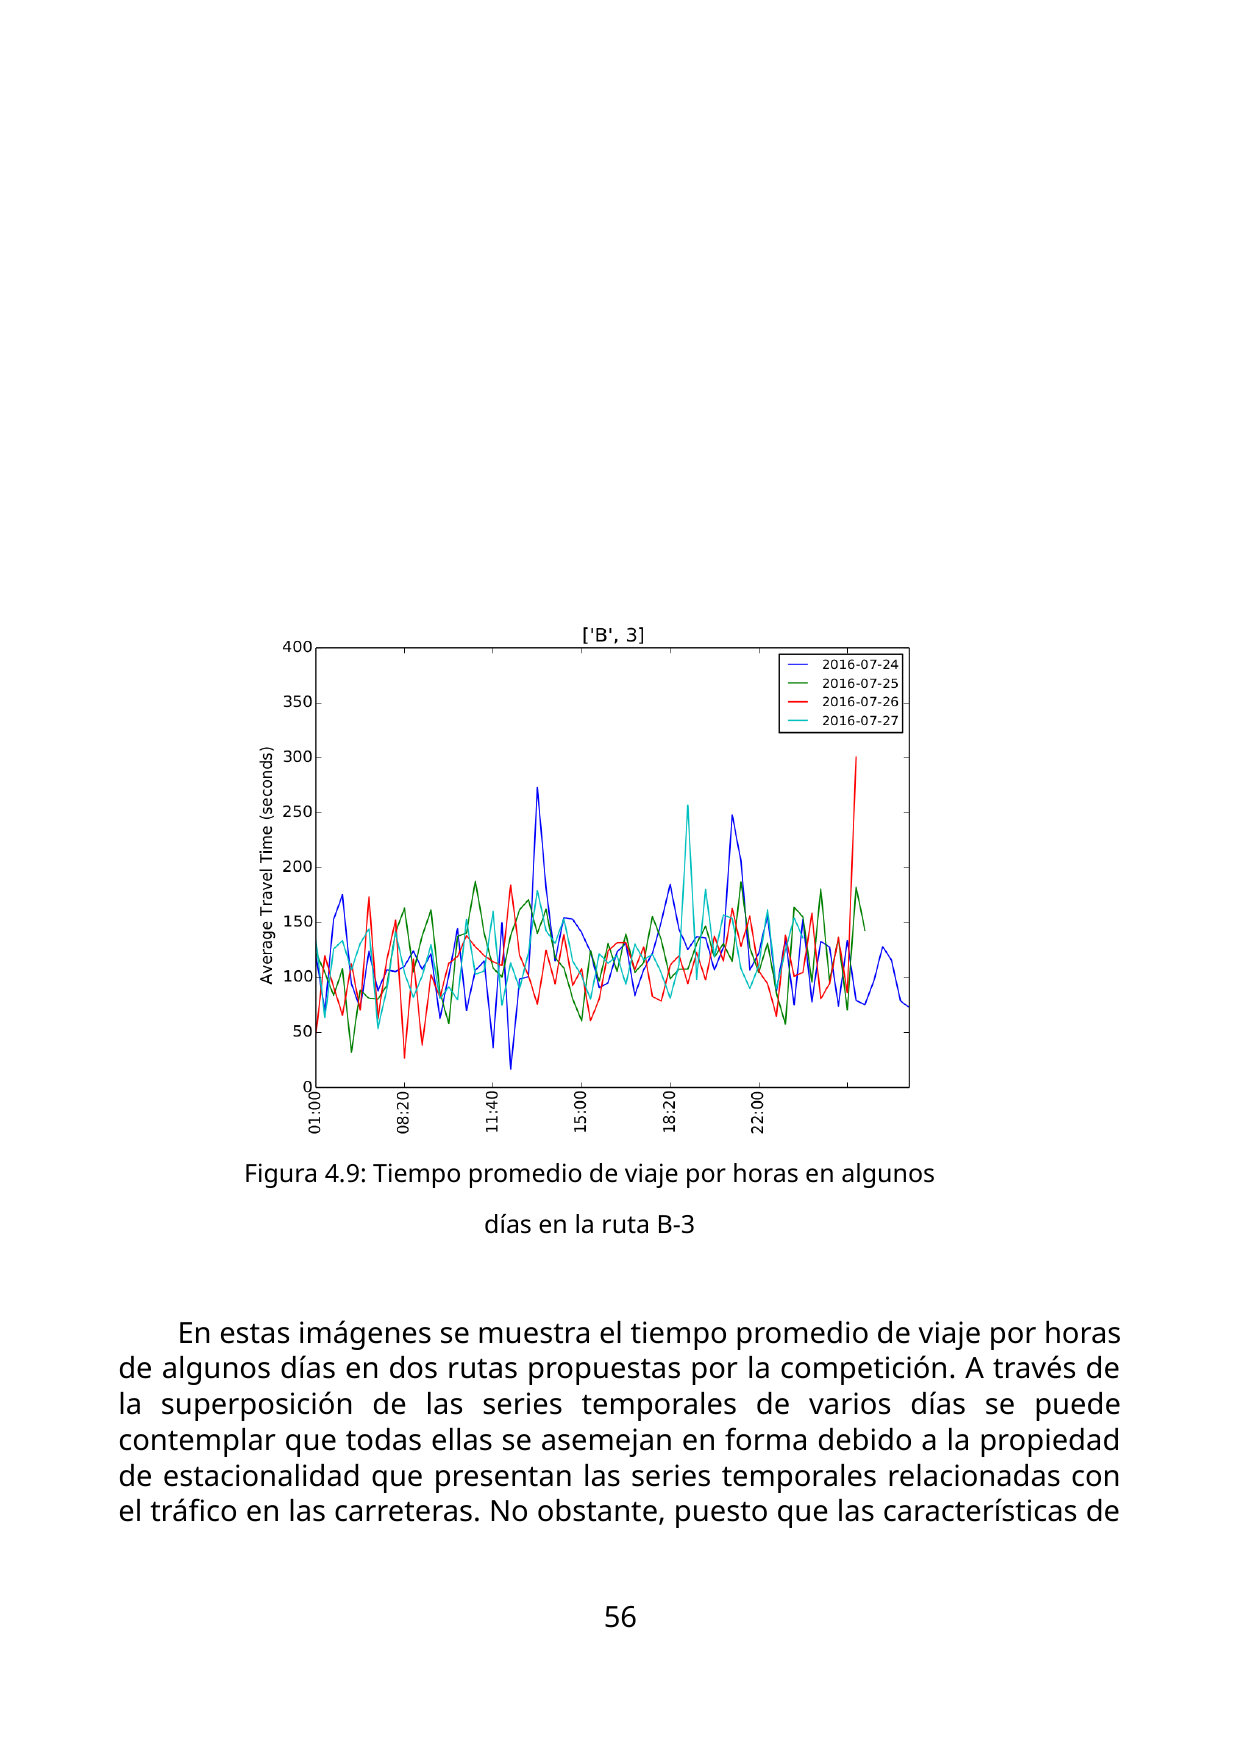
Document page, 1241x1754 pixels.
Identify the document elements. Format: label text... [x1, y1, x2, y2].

text En estas imágenes se muestra el tiempo promedio de viaje por horas de algunos días en dos rutas propuestas por la competición. A través de la superposición de las series temporales de varios días se puede contemplar que todas ellas se asemejan en forma debido a la propiedad de estacionalidad que presentan las series temporales relacionadas con el tráfico en las carreteras. No obstante, puesto que las características de [118, 1312, 1122, 1530]
picture [239, 603, 940, 1139]
text Figura 4.9: Tiempo promedio de viaje por horas en algunos días en la ruta B-3 [239, 1139, 940, 1241]
